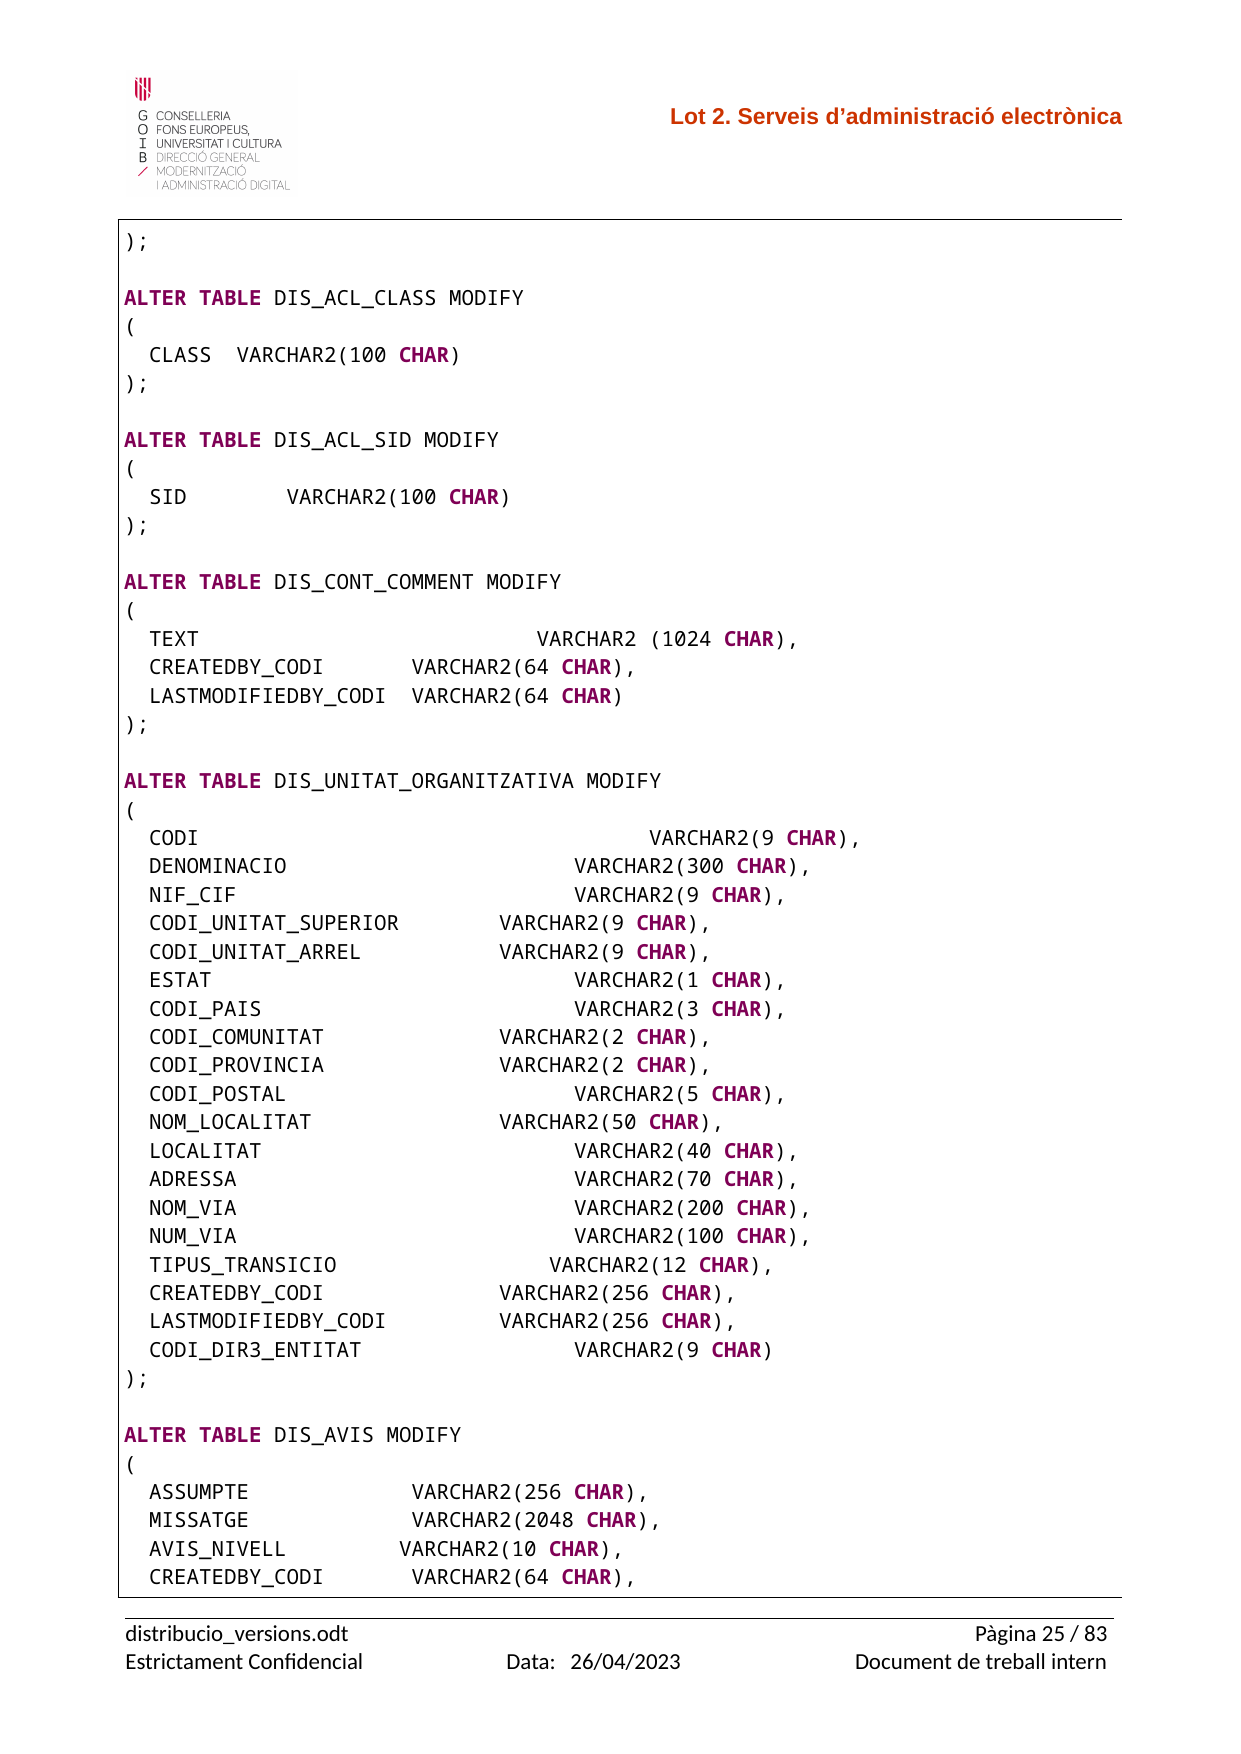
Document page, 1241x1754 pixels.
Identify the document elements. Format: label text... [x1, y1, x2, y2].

picture [126, 70, 299, 197]
table_header ); ALTER TABLE DIS_ACL_CLASS MODIFY ( CLASS VARCHAR2(100 CHAR) ); ALTER TABLE DIS_ACL_SID MODIFY ( SID VARCHAR2(100 CHAR) ); ALTER TABLE DIS_CONT_COMMENT MODIFY ( TEXT VARCHAR2 (1024 CHAR), CREATEDBY_CODI VARCHAR2(64 CHAR), LASTMODIFIEDBY_CODI VARCHAR2(64 CHAR) ); ALTER TABLE DIS_UNITAT_ORGANITZATIVA MODIFY ( CODI VARCHAR2(9 CHAR), DENOMINACIO VARCHAR2(300 CHAR), NIF_CIF VARCHAR2(9 CHAR), CODI_UNITAT_SUPERIOR VARCHAR2(9 CHAR), CODI_UNITAT_ARREL VARCHAR2(9 CHAR), ESTAT VARCHAR2(1 CHAR), CODI_PAIS VARCHAR2(3 CHAR), CODI_COMUNITAT VARCHAR2(2 CHAR), CODI_PROVINCIA VARCHAR2(2 CHAR), CODI_POSTAL VARCHAR2(5 CHAR), NOM_LOCALITAT VARCHAR2(50 CHAR), LOCALITAT VARCHAR2(40 CHAR), ADRESSA VARCHAR2(70 CHAR), NOM_VIA VARCHAR2(200 CHAR), NUM_VIA VARCHAR2(100 CHAR), TIPUS_TRANSICIO VARCHAR2(12 CHAR), CREATEDBY_CODI VARCHAR2(256 CHAR), LASTMODIFIEDBY_CODI VARCHAR2(256 CHAR), CODI_DIR3_ENTITAT VARCHAR2(9 CHAR) ); ALTER TABLE DIS_AVIS MODIFY ( ASSUMPTE VARCHAR2(256 CHAR), MISSATGE VARCHAR2(2048 CHAR), AVIS_NIVELL VARCHAR2(10 CHAR), CREATEDBY_CODI VARCHAR2(64 CHAR), [119, 220, 1122, 1597]
